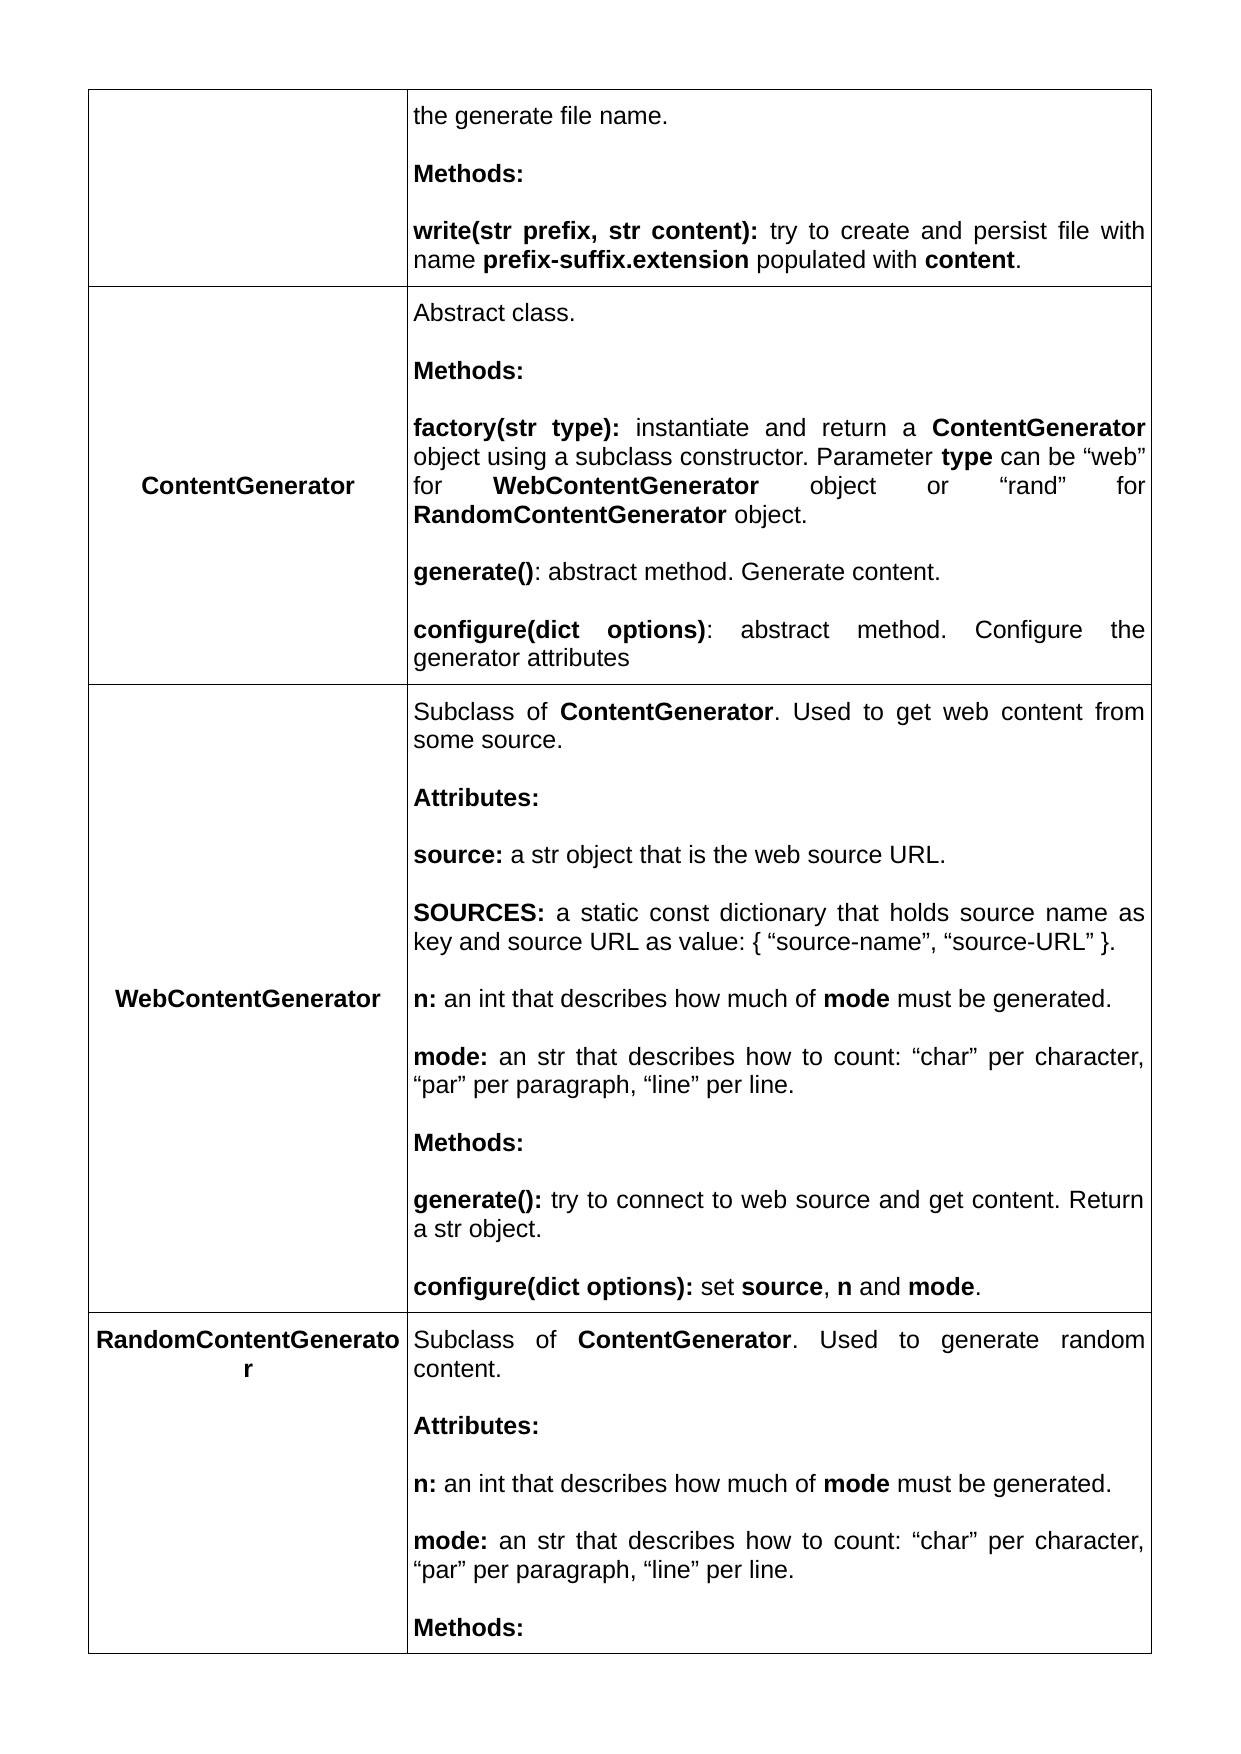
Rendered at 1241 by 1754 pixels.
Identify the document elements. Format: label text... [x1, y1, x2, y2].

table_cell the generate file name. Methods: write(str prefix, str content): try to create and persist file with name prefix-suffix.extension populated with content. [408, 90, 1151, 286]
table_cell WebContentGenerator [89, 685, 407, 1312]
table_cell Subclass of ContentGenerator. Used to get web content from some source. Attributes: source: a str object that is the web source URL. SOURCES: a static const dictionary that holds source name as key and source URL as value: { “source-name”, “source-URL” }. n: an int that describes how much of mode must be generated. mode: an str that describes how to count: “char” per character, “par” per paragraph, “line” per line. Methods: generate(): try to connect to web source and get content. Return a str object. configure(dict options): set source, n and mode. [408, 685, 1151, 1312]
table_cell [89, 90, 407, 286]
table_cell ContentGenerator [89, 287, 407, 684]
table_cell RandomContentGenerator [89, 1313, 407, 1653]
table_cell Abstract class. Methods: factory(str type): instantiate and return a ContentGenerator object using a subclass constructor. Parameter type can be “web” for WebContentGenerator object or “rand” for RandomContentGenerator object. generate(): abstract method. Generate content. configure(dict options): abstract method. Configure the generator attributes [408, 287, 1151, 684]
table_cell Subclass of ContentGenerator. Used to generate random content. Attributes: n: an int that describes how much of mode must be generated. mode: an str that describes how to count: “char” per character, “par” per paragraph, “line” per line. Methods: [408, 1313, 1151, 1653]
